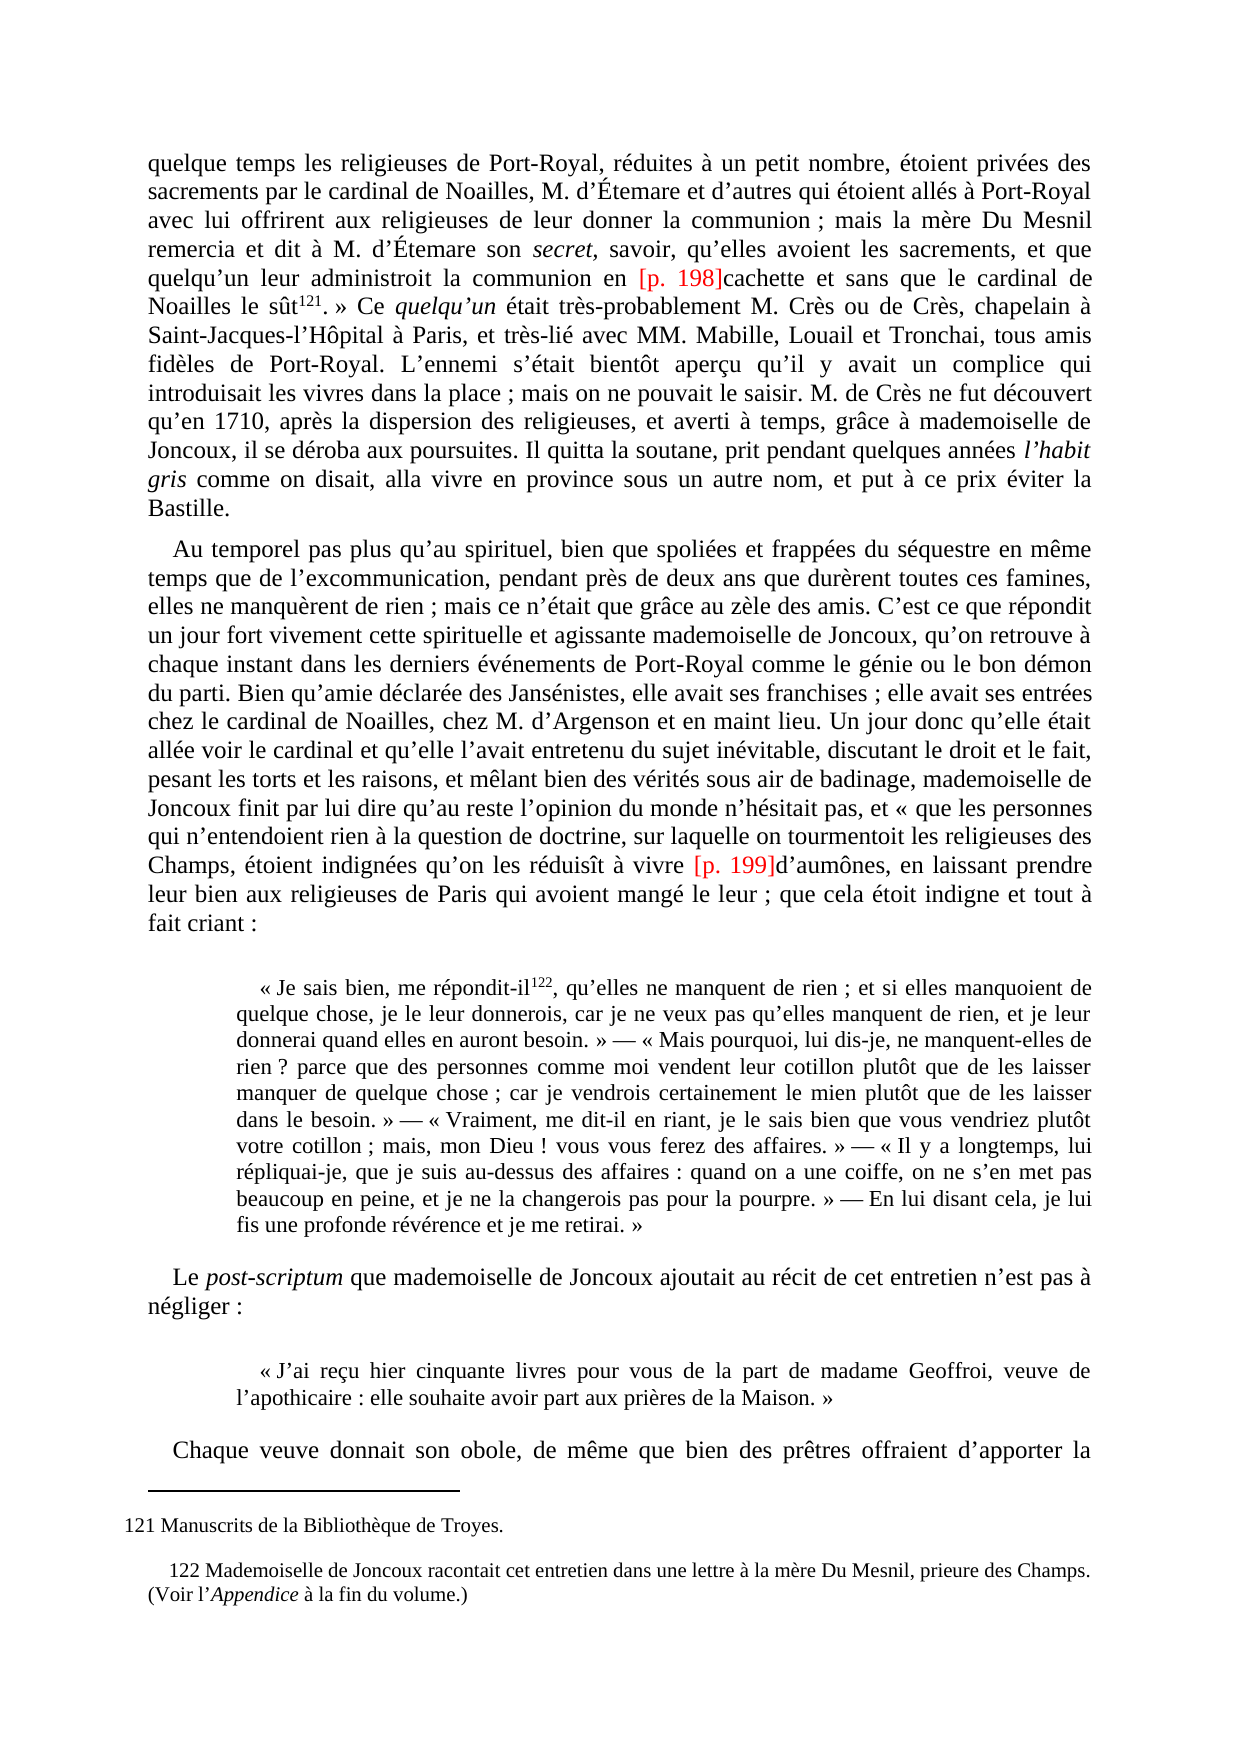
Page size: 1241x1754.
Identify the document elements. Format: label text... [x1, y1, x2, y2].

text « J’ai reçu hier cinquante livres pour vous de la part de madame Geoffroi, veuve de l’apothicaire : elle souhaite avoir part aux prières de la Maison. » [236, 1357, 1093, 1410]
text Le post-scriptum que mademoiselle de Joncoux ajoutait au récit de cet entretien n’est pas à négliger : [148, 1262, 1093, 1320]
text Chaque veuve donnait son obole, de même que bien des prêtres offraient d’apporter la [148, 1435, 1093, 1464]
text « Je sais bien, me répondit-il, qu’elles ne manquent de rien ; et si elles manquoient de quelque chose, je le leur donnerois, car je ne veux pas qu’elles manquent de rien, et je leur donnerai quand elles en auront besoin. » — « Mais pourquoi, lui dis-je, ne manquent-elles de rien ? parce que des personnes comme moi vendent leur cotillon plutôt que de les laisser manquer de quelque chose ; car je vendrois certainement le mien plutôt que de les laisser dans le besoin. » — « Vraiment, me dit-il en riant, je le sais bien que vous vendriez plutôt votre cotillon ; mais, mon Dieu ! vous vous ferez des affaires. » — « Il y a longtemps, lui répliquai-je, que je suis au-dessus des affaires : quand on a une coiffe, on ne s’en met pas beaucoup en peine, et je ne la changerois pas pour la pourpre. » — En lui disant cela, je lui fis une profonde révérence et je me retirai. » [236, 974, 1093, 1237]
text Manuscrits de la Bibliothèque de Troyes. [124, 1512, 1093, 1537]
text quelque temps les religieuses de Port-Royal, réduites à un petit nombre, étoient privées des sacrements par le cardinal de Noailles, M. d’Étemare et d’autres qui étoient allés à Port-Royal avec lui offrirent aux religieuses de leur donner la communion ; mais la mère Du Mesnil remercia et dit à M. d’Étemare son secret, savoir, qu’elles avoient les sacrements, et que quelqu’un leur administroit la communion en [p. 198]cachette et sans que le cardinal de Noailles le sût. » Ce quelqu’un était très-probablement M. Crès ou de Crès, chapelain à Saint-Jacques-l’Hôpital à Paris, et très-lié avec MM. Mabille, Louail et Tronchai, tous amis fidèles de Port-Royal. L’ennemi s’était bientôt aperçu qu’il y avait un complice qui introduisait les vivres dans la place ; mais on ne pouvait le saisir. M. de Crès ne fut découvert qu’en 1710, après la dispersion des religieuses, et averti à temps, grâce à mademoiselle de Joncoux, il se déroba aux poursuites. Il quitta la soutane, prit pendant quelques années l’habit gris comme on disait, alla vivre en province sous un autre nom, et put à ce prix éviter la Bastille. [148, 148, 1093, 521]
text Mademoiselle de Joncoux racontait cet entretien dans une lettre à la mère Du Mesnil, prieure des Champs. (Voir l’Appendice à la fin du volume.) [148, 1558, 1093, 1606]
text Au temporel pas plus qu’au spirituel, bien que spoliées et frappées du séquestre en même temps que de l’excommunication, pendant près de deux ans que durèrent toutes ces famines, elles ne manquèrent de rien ; mais ce n’était que grâce au zèle des amis. C’est ce que répondit un jour fort vivement cette spirituelle et agissante mademoiselle de Joncoux, qu’on retrouve à chaque instant dans les derniers événements de Port-Royal comme le génie ou le bon démon du parti. Bien qu’amie déclarée des Jansénistes, elle avait ses franchises ; elle avait ses entrées chez le cardinal de Noailles, chez M. d’Argenson et en maint lieu. Un jour donc qu’elle était allée voir le cardinal et qu’elle l’avait entretenu du sujet inévitable, discutant le droit et le fait, pesant les torts et les raisons, et mêlant bien des vérités sous air de badinage, mademoiselle de Joncoux finit par lui dire qu’au reste l’opinion du monde n’hésitait pas, et « que les personnes qui n’entendoient rien à la question de doctrine, sur laquelle on tourmentoit les religieuses des Champs, étoient indignées qu’on les réduisît à vivre [p. 199]d’aumônes, en laissant prendre leur bien aux religieuses de Paris qui avoient mangé le leur ; que cela étoit indigne et tout à fait criant : [148, 534, 1093, 936]
